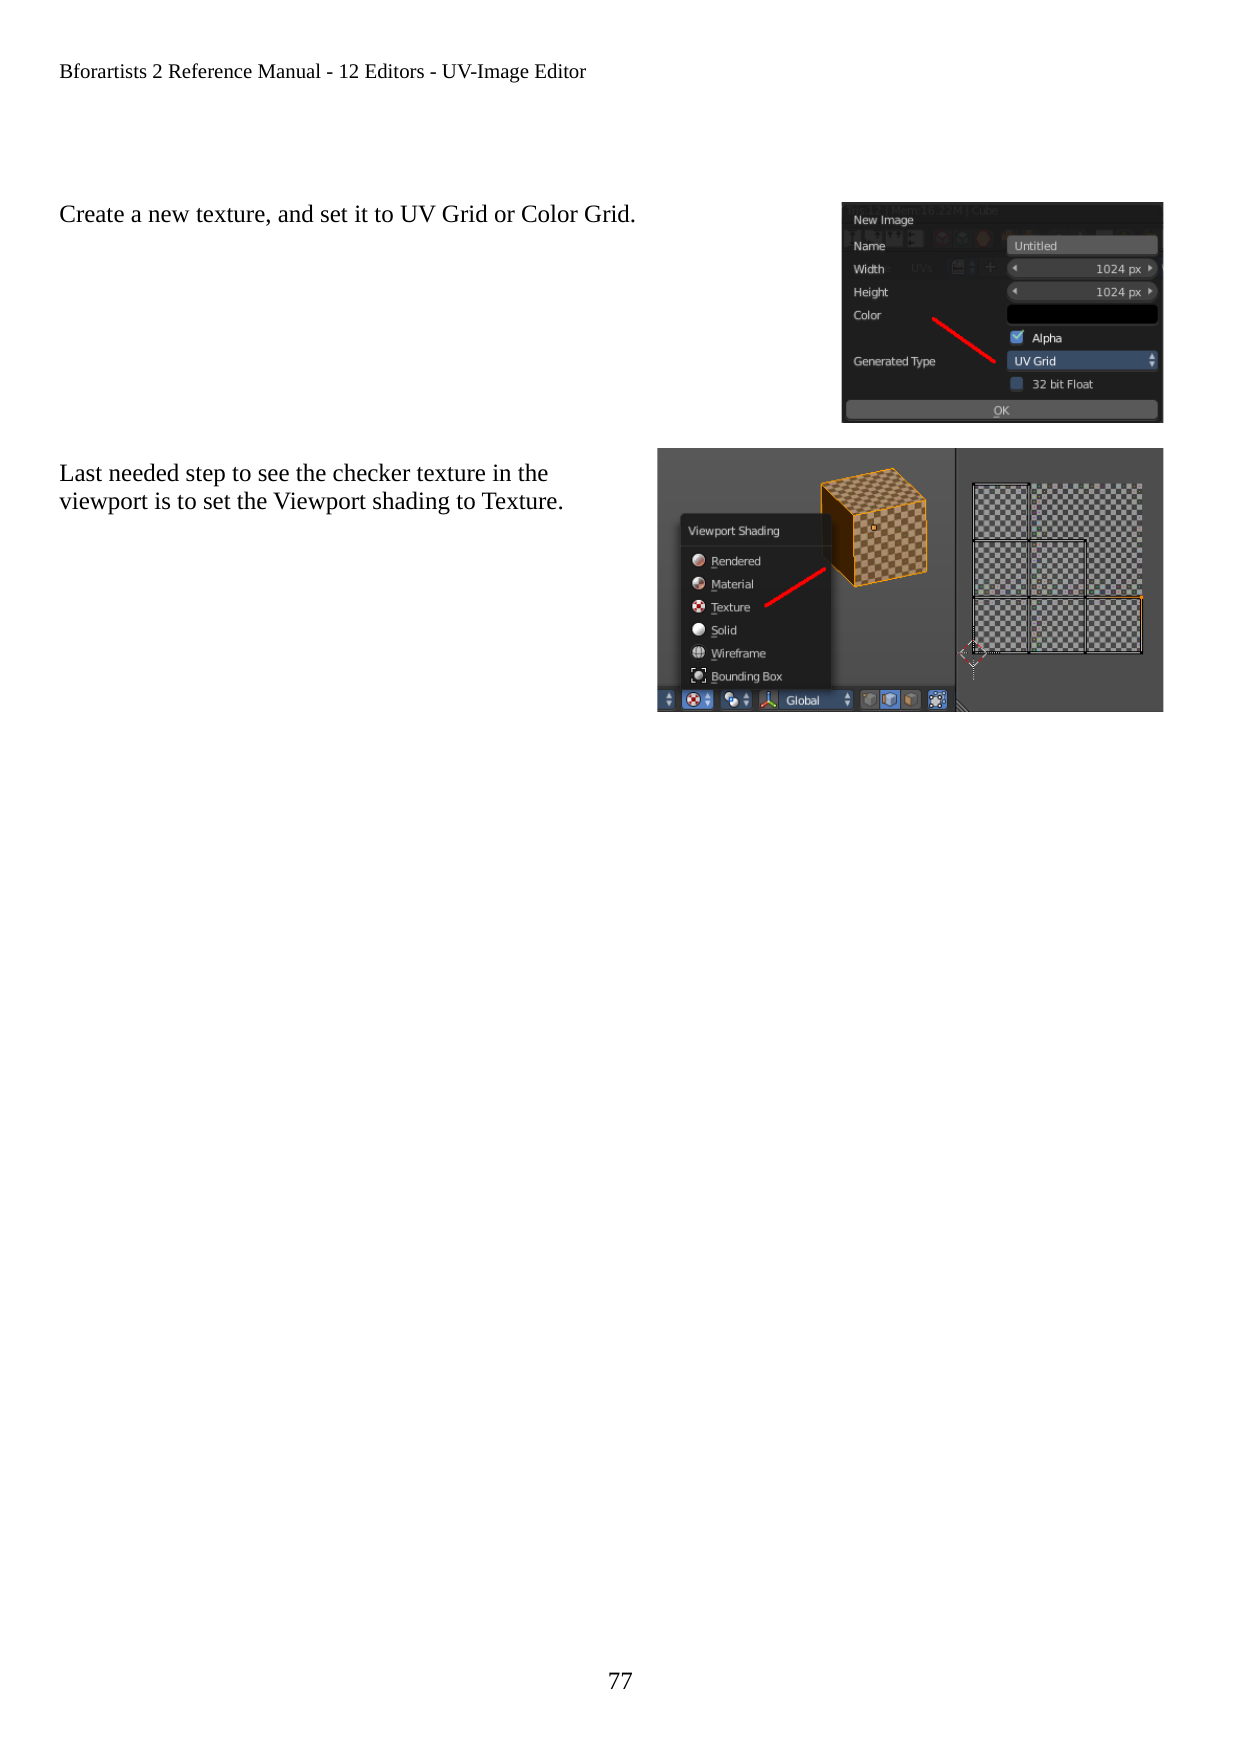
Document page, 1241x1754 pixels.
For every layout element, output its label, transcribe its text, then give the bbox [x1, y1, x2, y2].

picture [657, 448, 1164, 712]
text Create a new texture, and set it to UV Grid or Color Grid. [59, 199, 1181, 228]
picture [841, 202, 1164, 423]
text Last needed step to see the checker texture in the viewport is to set the Viewport shading to Texture. [59, 458, 657, 515]
